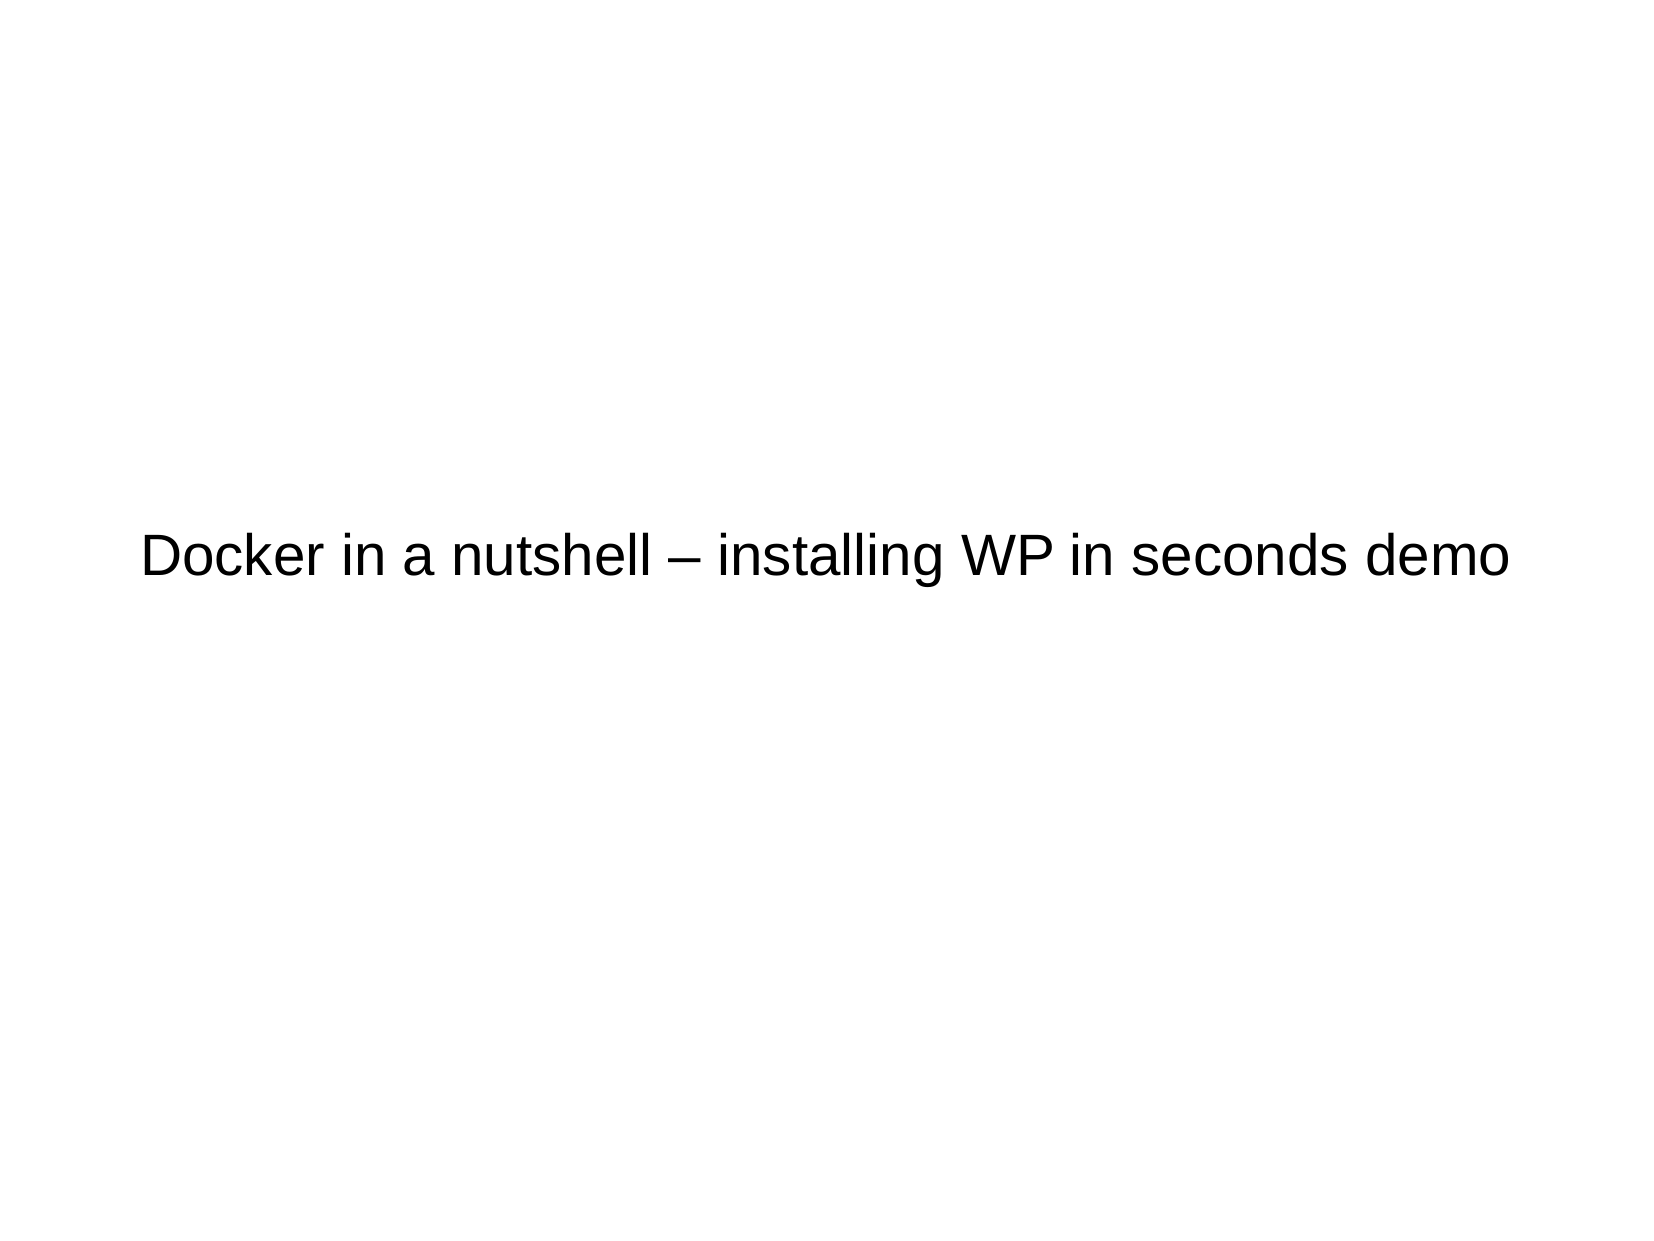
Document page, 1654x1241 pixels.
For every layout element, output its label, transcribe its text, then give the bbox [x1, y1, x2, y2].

text_box Docker in a nutshell – installing WP in seconds demo [125, 515, 1529, 595]
